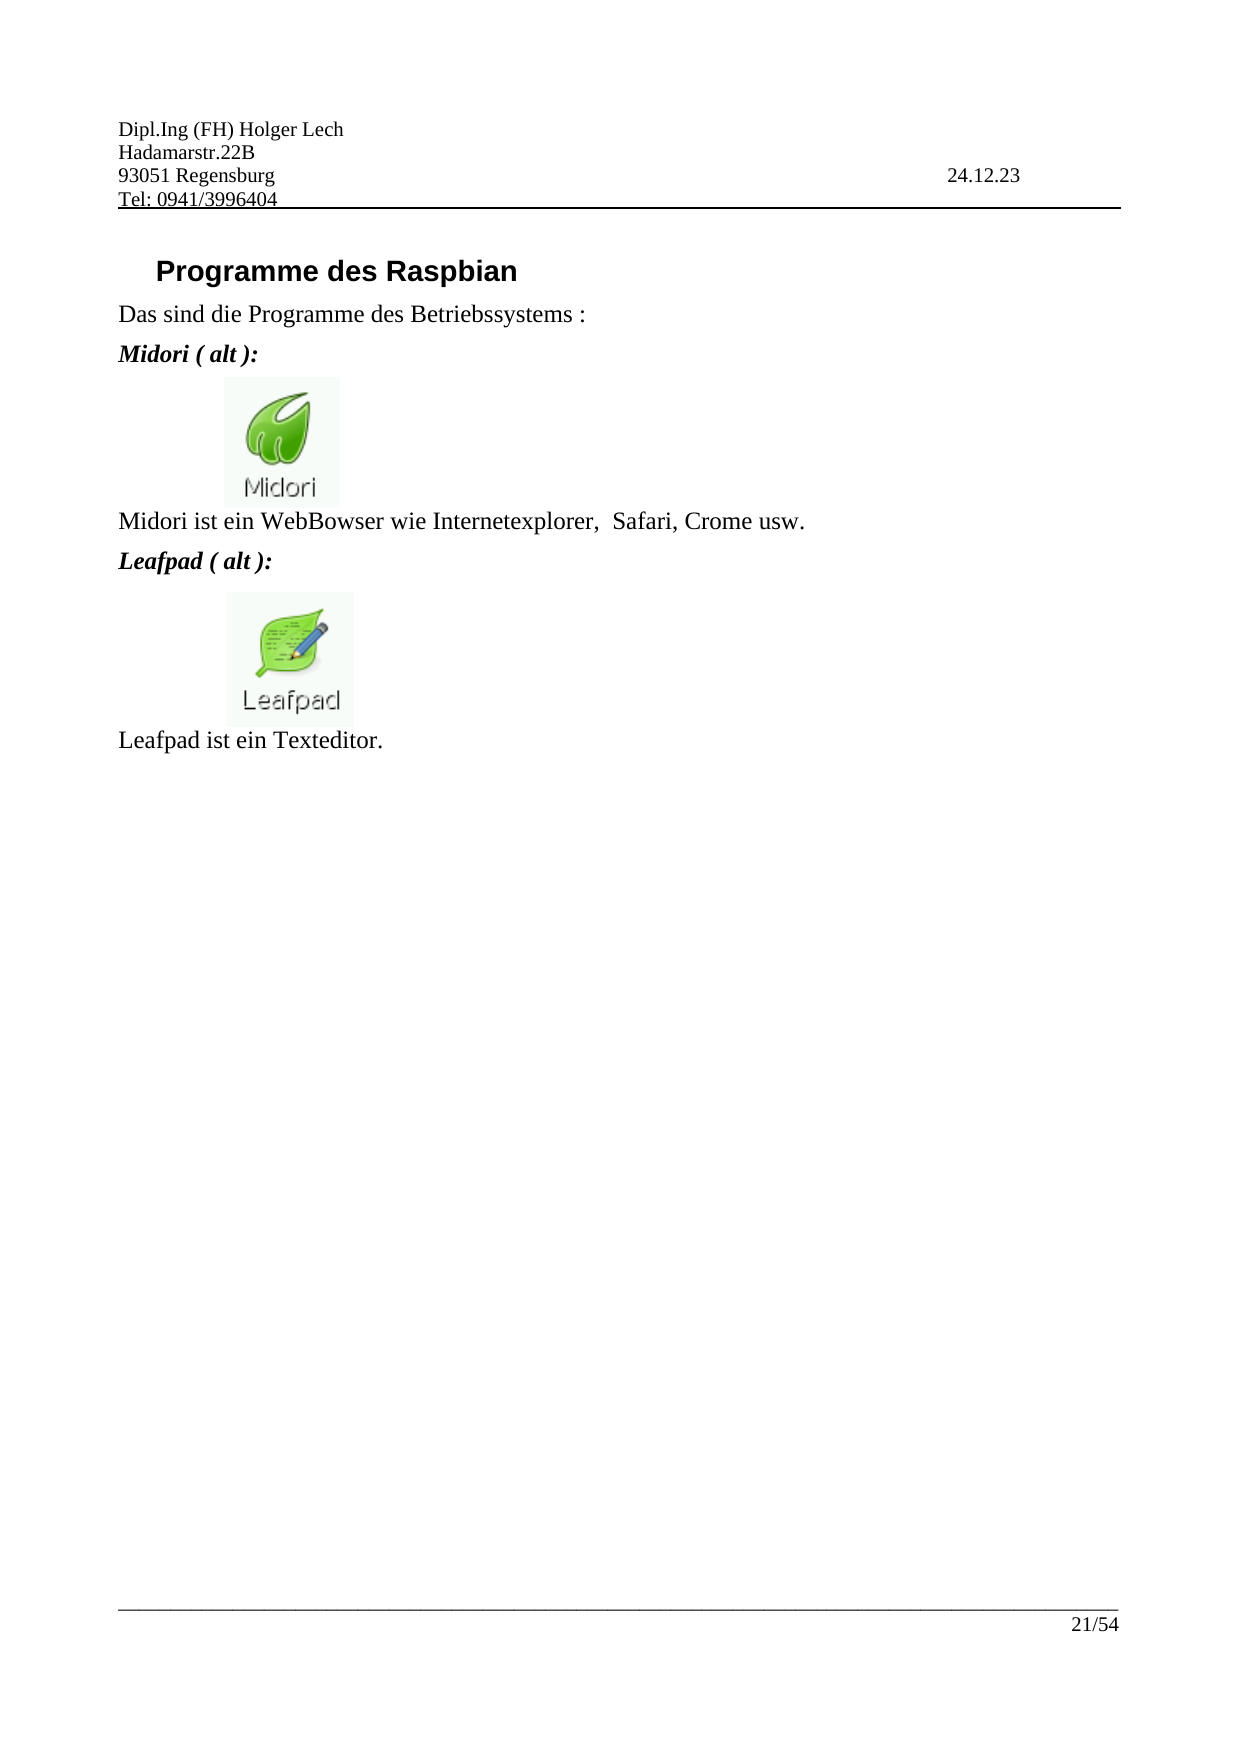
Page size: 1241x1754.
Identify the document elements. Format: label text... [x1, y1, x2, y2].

subtitle Programme des Raspbian [118, 255, 1122, 287]
text Das sind die Programme des Betriebssystems : [118, 300, 1122, 328]
text Leafpad ist ein Texteditor. [118, 727, 1122, 754]
text Leafpad ( alt ): [118, 547, 1122, 575]
picture [226, 592, 355, 727]
text Midori ( alt ): [118, 340, 1122, 368]
picture [224, 377, 340, 508]
text Midori ist ein WebBowser wie Internetexplorer, Safari, Crome usw. [118, 508, 1122, 535]
